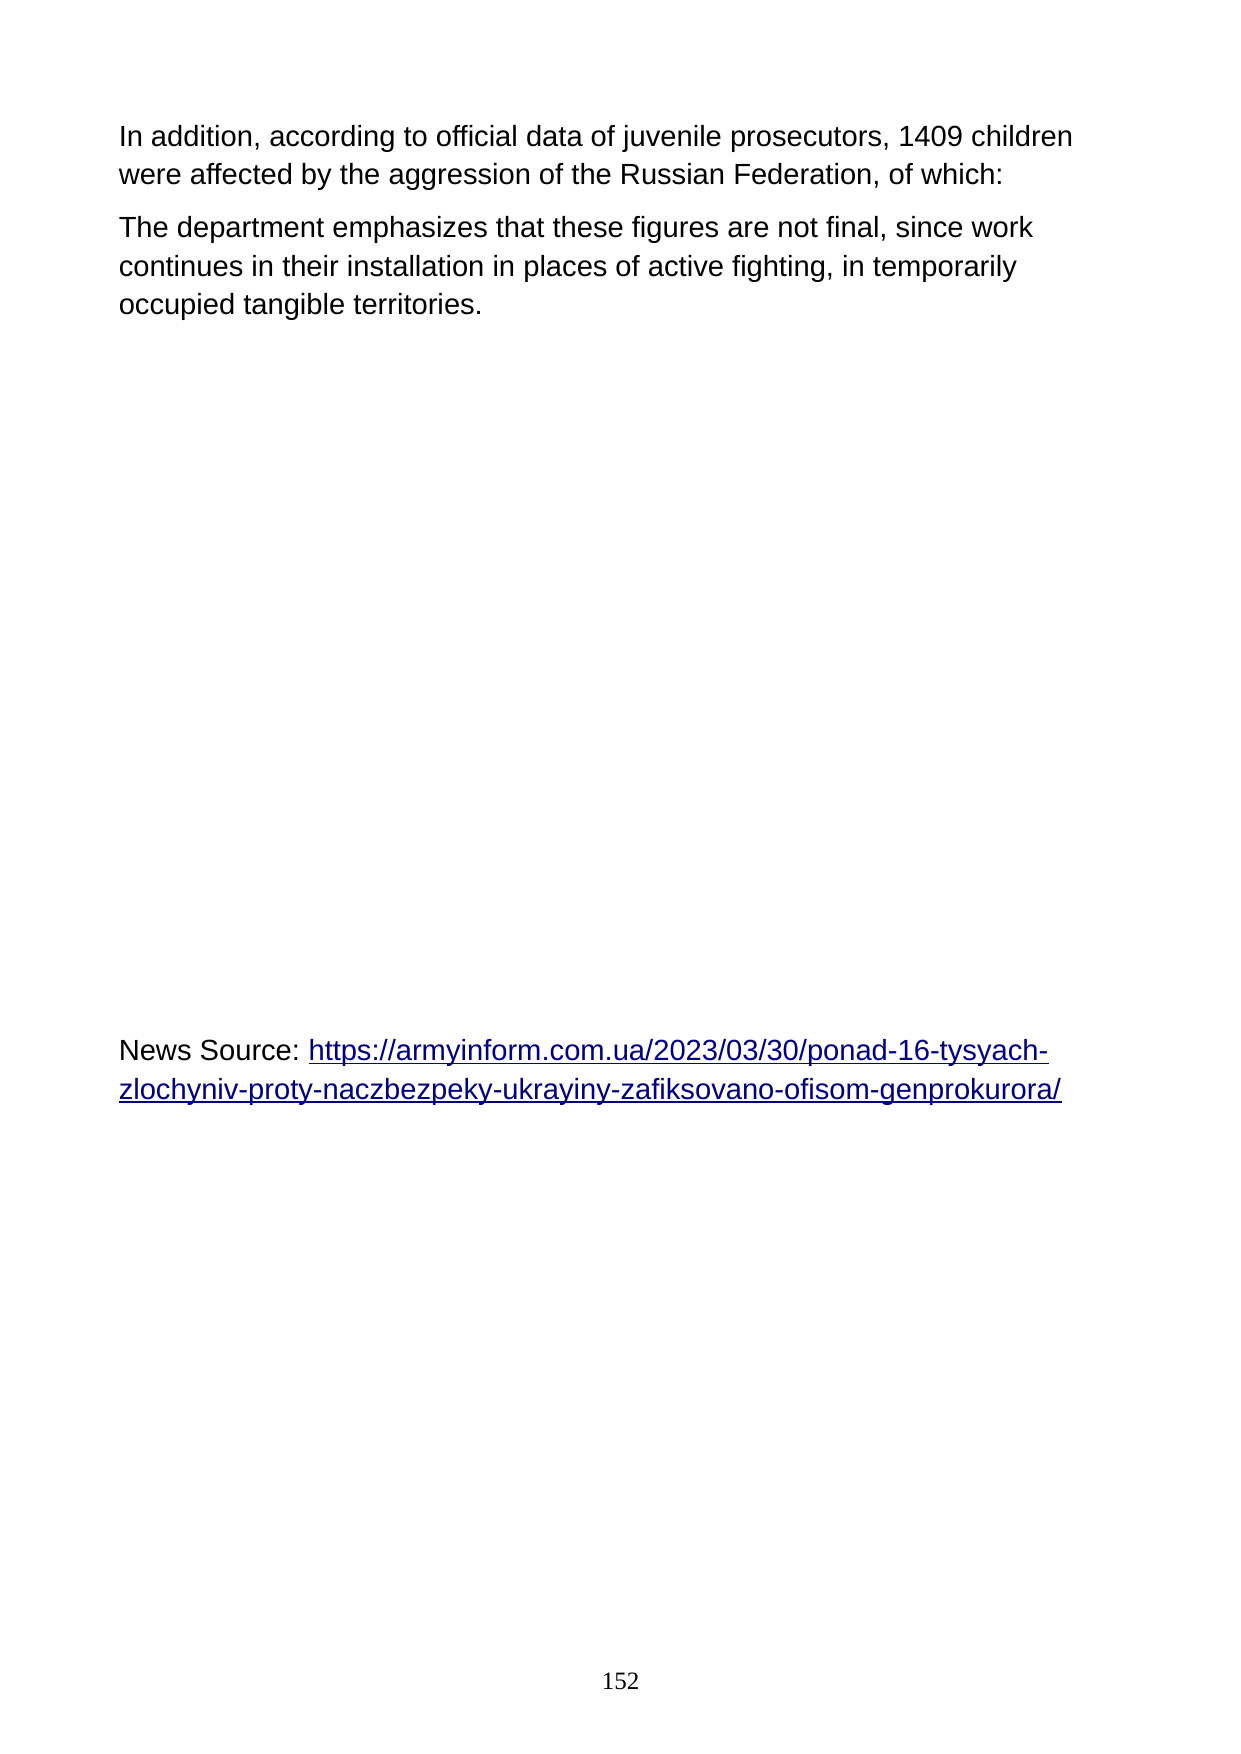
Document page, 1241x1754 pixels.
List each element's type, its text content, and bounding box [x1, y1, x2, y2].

text News Source: https://armyinform.com.ua/2023/03/30/ponad-16-tysyach-zlochyniv-proty-naczbezpeky-ukrayiny-zafiksovano-ofisom-genprokurora/ [118, 1033, 1122, 1106]
text In addition, according to official data of juvenile prosecutors, 1409 children were affected by the aggression of the Russian Federation, of which: [118, 118, 1122, 191]
text The department emphasizes that these figures are not final, since work continues in their installation in places of active fighting, in temporarily occupied tangible territories. [118, 210, 1122, 321]
